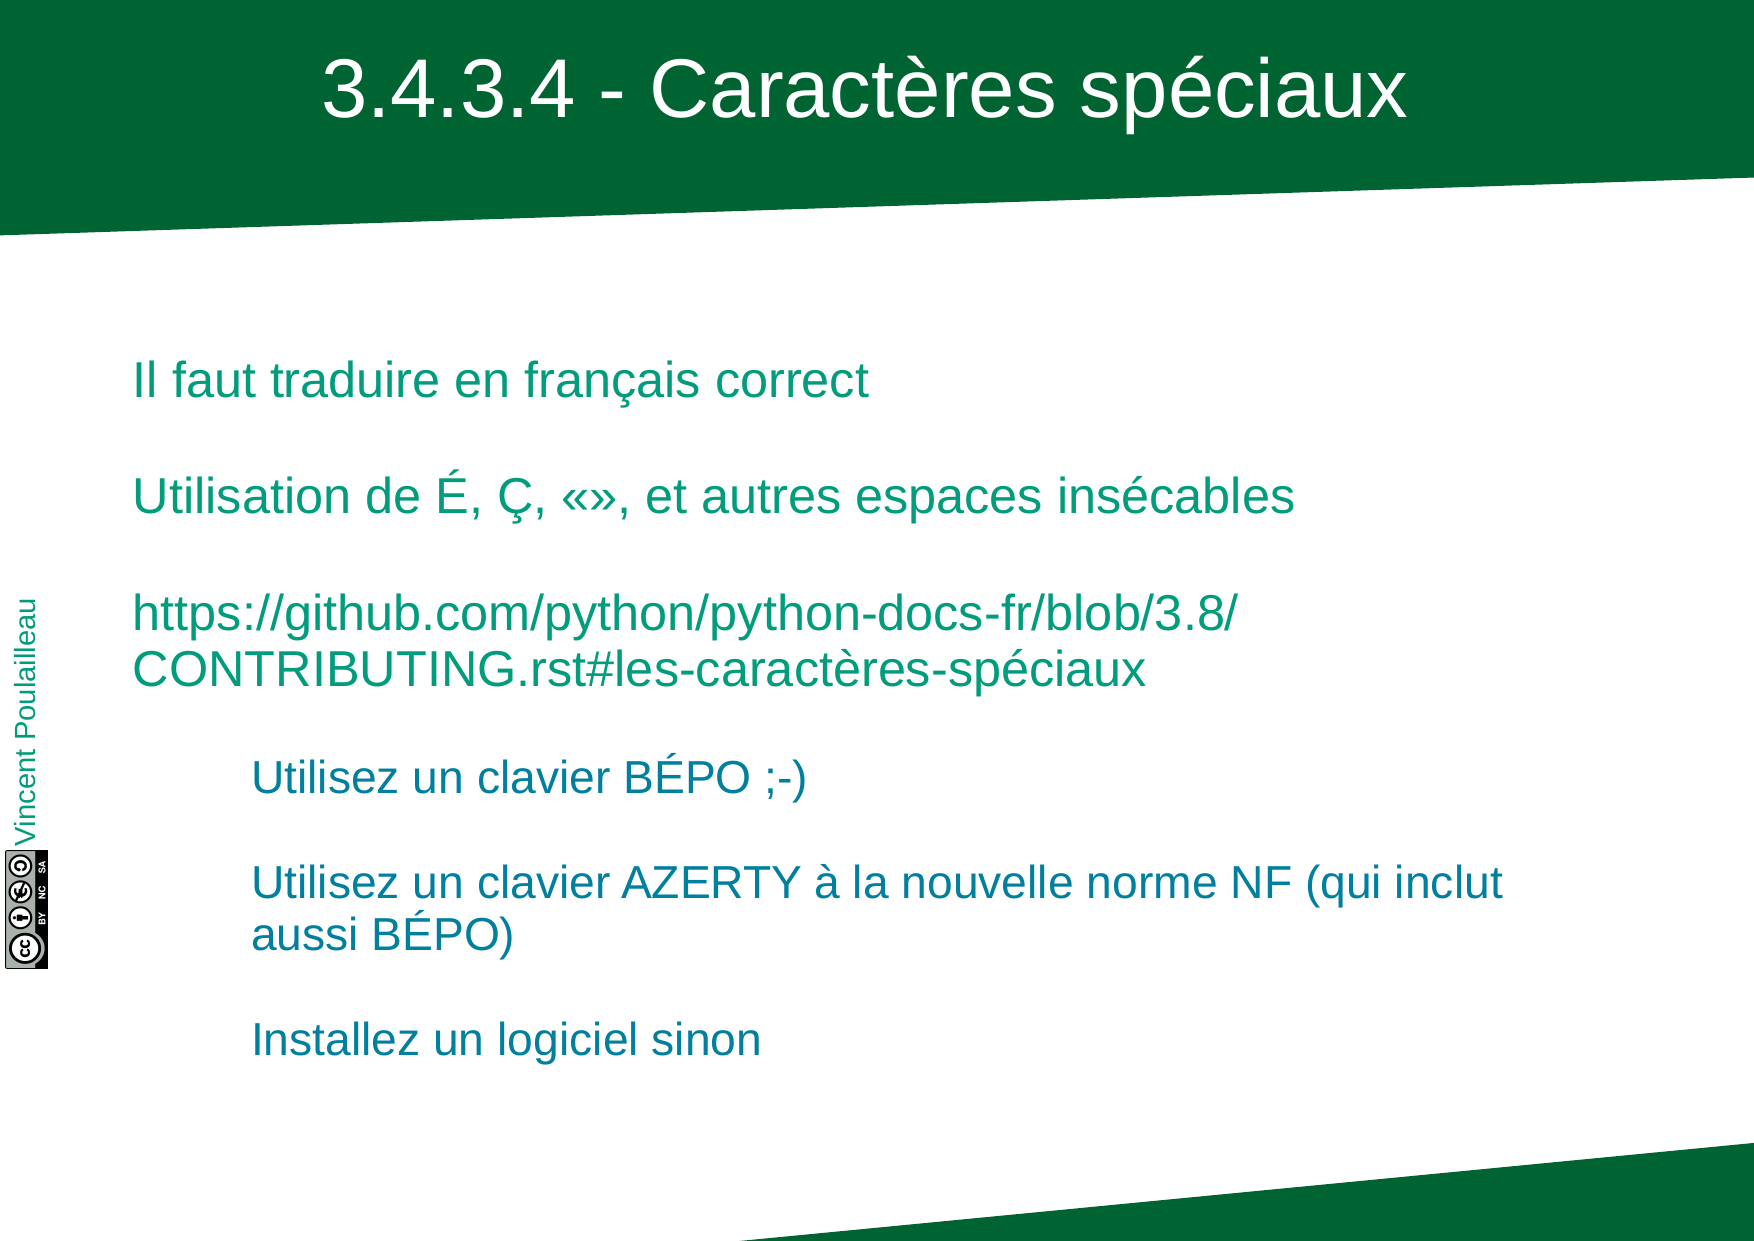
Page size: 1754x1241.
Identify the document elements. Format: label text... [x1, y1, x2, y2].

picture [5, 850, 48, 969]
text_box © 2019 Vincent Poulailleau [1, 448, 61, 1099]
text_box Il faut traduire en français correct Utilisation de É, Ç, «», et autres espaces insécables https://github.com/python/python-docs-fr/blob/3.8/CONTRIBUTING.rst#les-caractères-spéciaux Utilisez un clavier BÉPO ;-) Utilisez un clavier AZERTY à la nouvelle norme NF (qui inclut aussi BÉPO) Installez un logiciel sinon [0, 178, 1754, 1241]
text_box [739, 1142, 1754, 1241]
text_box [0, 178, 1740, 236]
text_box 3.4.3.4 - Caractères spéciaux [0, 0, 1754, 178]
